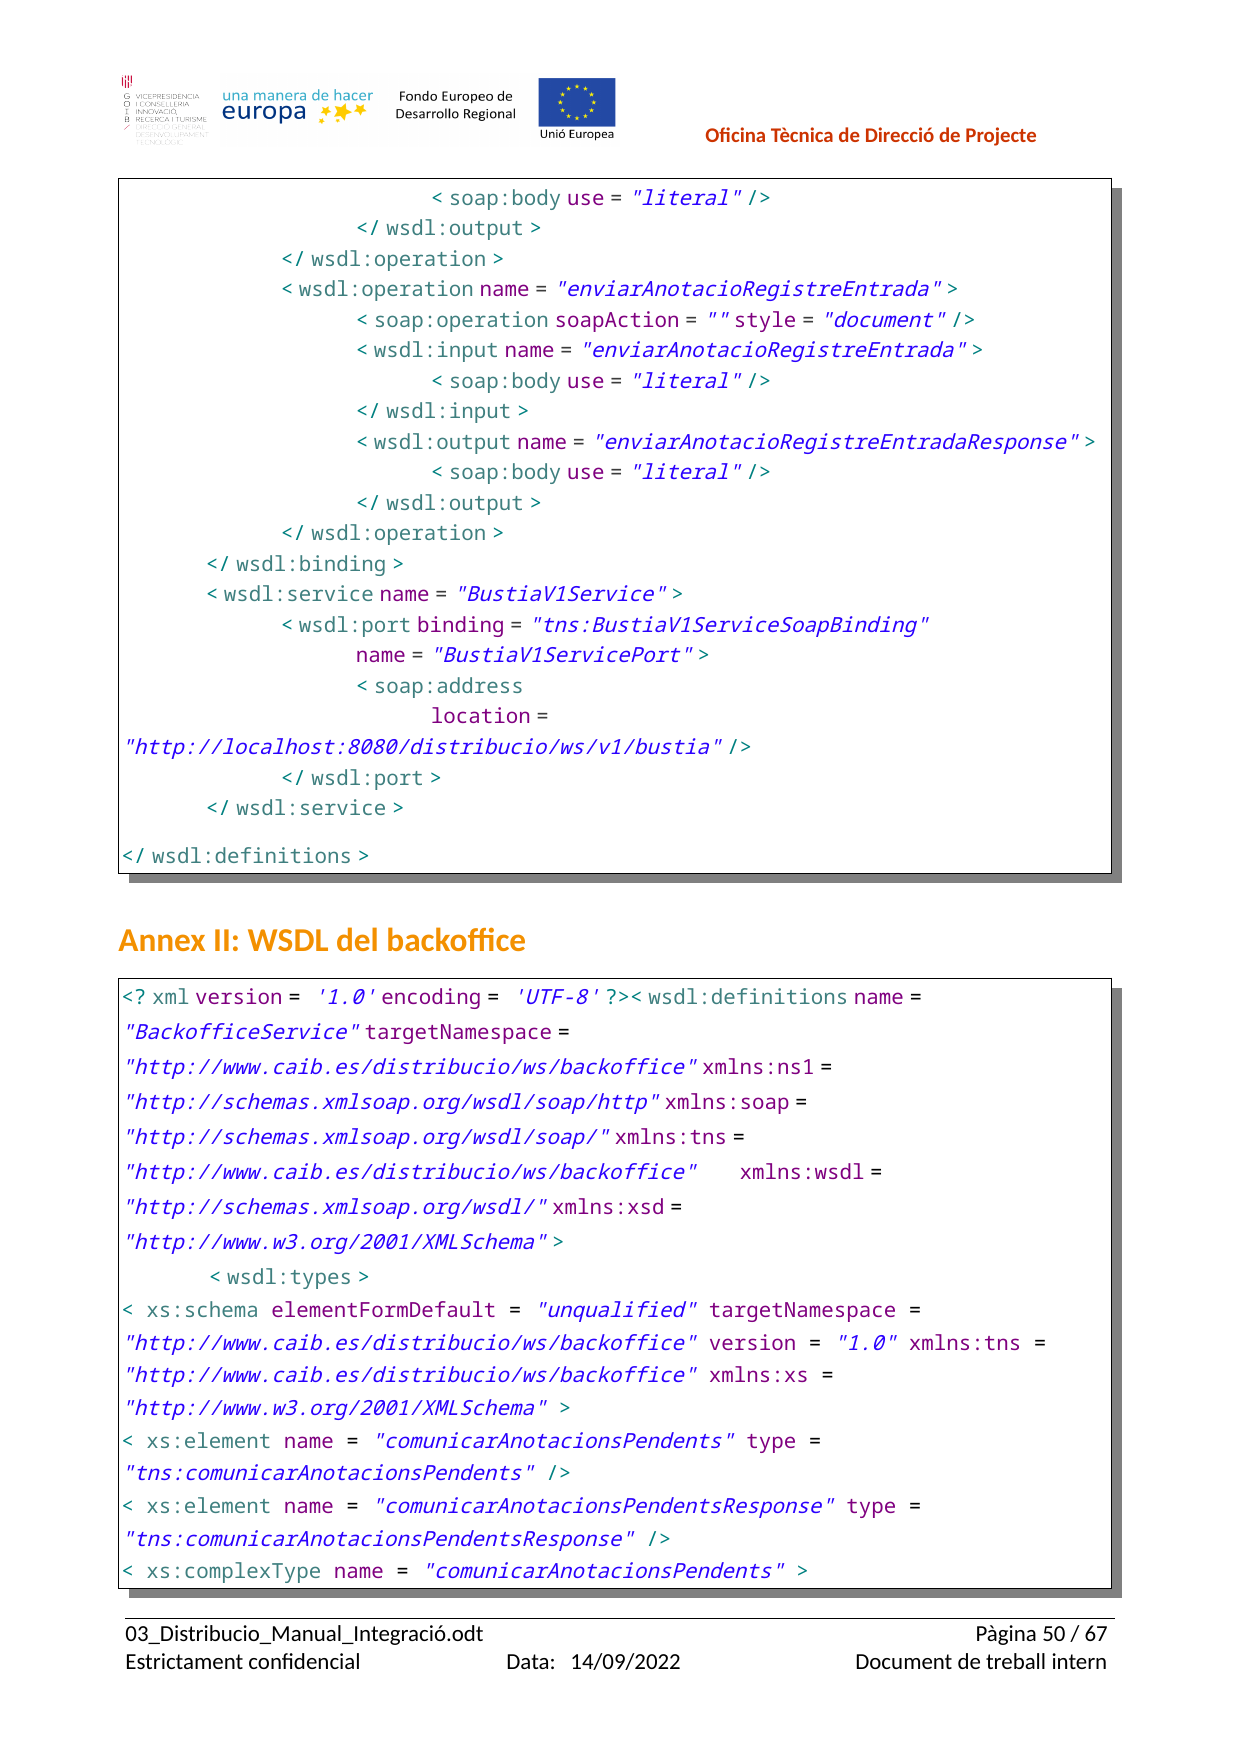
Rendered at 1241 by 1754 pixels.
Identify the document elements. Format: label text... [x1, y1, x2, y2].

text < soap:body use = "literal" /> [119, 361, 1111, 391]
text </ wsdl:input > [119, 391, 1111, 422]
text <? xml version = '1.0' encoding = 'UTF-8' ?>< wsdl:definitions name = "BackofficeService" targetNamespace = "http://www.caib.es/distribucio/ws/backoffice" xmlns:ns1 = "http://schemas.xmlsoap.org/wsdl/soap/http" xmlns:soap = "http://schemas.xmlsoap.org/wsdl/soap/" xmlns:tns = "http://www.caib.es/distribucio/ws/backoffice" xmlns:wsdl = "http://schemas.xmlsoap.org/wsdl/" xmlns:xsd = "http://www.w3.org/2001/XMLSchema" > [119, 979, 1111, 1256]
text </ wsdl:output > [119, 483, 1111, 513]
text < wsdl:types > [119, 1257, 1111, 1291]
text < soap:body use = "literal" /> [119, 452, 1111, 483]
text </ wsdl:operation > [119, 239, 1111, 269]
text </ wsdl:definitions > [119, 836, 1111, 873]
text < wsdl:operation name = "enviarAnotacioRegistreEntrada" > [119, 269, 1111, 300]
text </ wsdl:binding > [119, 544, 1111, 574]
text </ wsdl:service > [119, 788, 1111, 822]
text < soap:operation soapAction = "" style = "document" /> [119, 300, 1111, 330]
text < wsdl:input name = "enviarAnotacioRegistreEntrada" > [119, 330, 1111, 361]
text < wsdl:service name = "BustiaV1Service" > [119, 574, 1111, 605]
text < xs:element name = "comunicarAnotacionsPendentsResponse" type = "tns:comunicarAnotacionsPendentsResponse" /> [119, 1488, 1111, 1552]
subtitle Annex II: WSDL del backoffice [118, 919, 1122, 960]
text < wsdl:output name = "enviarAnotacioRegistreEntradaResponse" > [119, 422, 1111, 452]
picture [118, 73, 213, 147]
text < wsdl:port binding = "tns:BustiaV1ServiceSoapBinding" [119, 605, 1111, 636]
picture [219, 73, 621, 147]
text </ wsdl:port > [119, 758, 1111, 788]
text < soap:address [119, 666, 1111, 697]
text < xs:complexType name = "comunicarAnotacionsPendents" > [119, 1553, 1111, 1588]
text </ wsdl:output > [119, 208, 1111, 239]
text < xs:element name = "comunicarAnotacionsPendents" type = "tns:comunicarAnotacionsPendents" /> [119, 1423, 1111, 1487]
text name = "BustiaV1ServicePort" > [119, 636, 1111, 666]
text < xs:schema elementFormDefault = "unqualified" targetNamespace = "http://www.caib.es/distribucio/ws/backoffice" version = "1.0" xmlns:tns = "http://www.caib.es/distribucio/ws/backoffice" xmlns:xs = "http://www.w3.org/2001/XMLSchema" > [119, 1292, 1111, 1422]
text </ wsdl:operation > [119, 513, 1111, 544]
text < soap:body use = "literal" /> [119, 179, 1111, 208]
text location = "http://localhost:8080/distribucio/ws/v1/bustia" /> [119, 697, 1111, 758]
